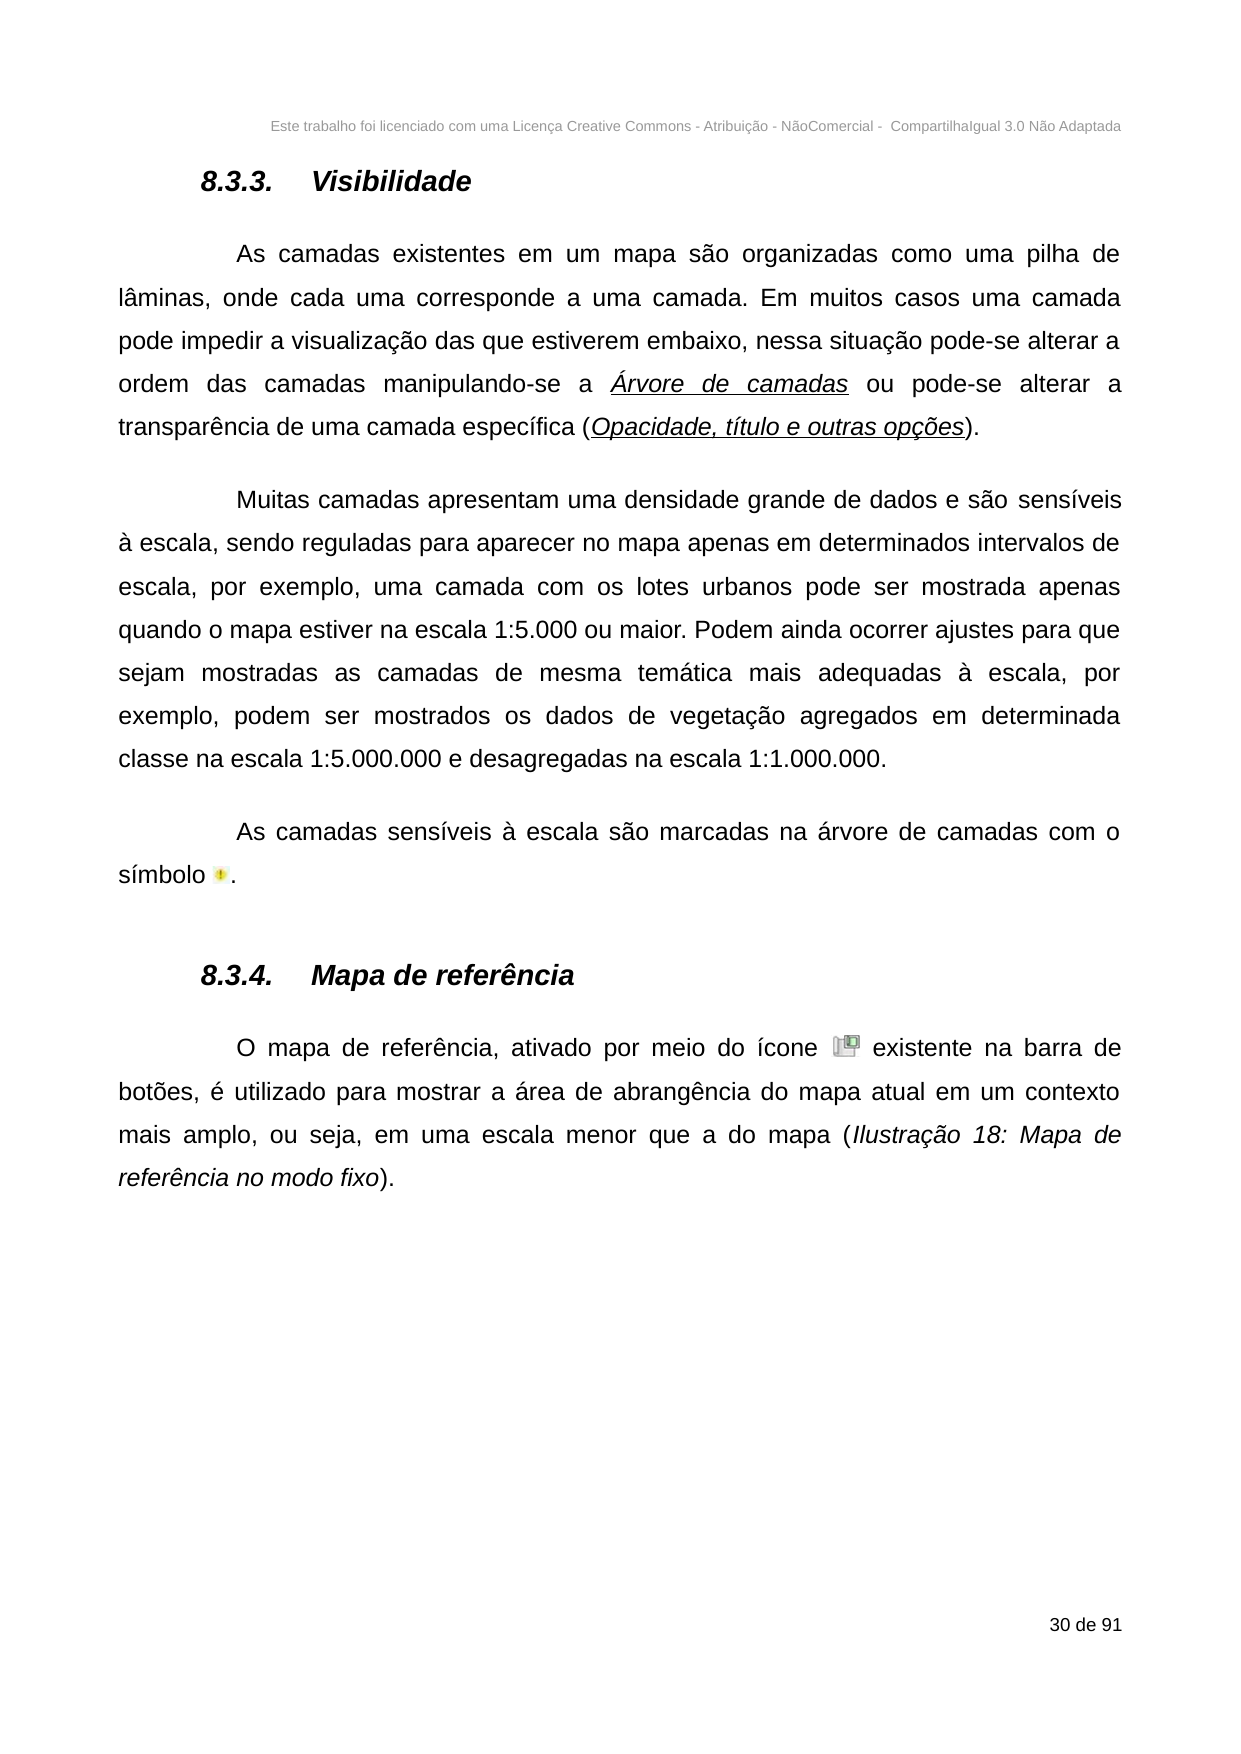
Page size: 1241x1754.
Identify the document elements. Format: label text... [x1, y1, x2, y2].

text As camadas existentes em um mapa são organizadas como uma pilha de lâminas, onde cada uma corresponde a uma camada. Em muitos casos uma camada pode impedir a visualização das que estiverem embaixo, nessa situação pode-se alterar a ordem das camadas manipulando-se a Árvore de camadas ou pode-se alterar a transparência de uma camada específica (Opacidade, título e outras opções). [118, 239, 1122, 441]
subtitle Mapa de referência [163, 958, 1122, 992]
text O mapa de referência, ativado por meio do ícone existente na barra de botões, é utilizado para mostrar a área de abrangência do mapa atual em um contexto mais amplo, ou seja, em uma escala menor que a do mapa (Ilustração 18: Mapa de referência no modo fixo). [118, 1033, 1122, 1192]
subtitle Visibilidade [163, 164, 1122, 198]
picture [831, 1035, 861, 1057]
text As camadas sensíveis à escala são marcadas na árvore de camadas com o símbolo . [118, 817, 1122, 889]
picture [212, 866, 230, 884]
text Muitas camadas apresentam uma densidade grande de dados e são sensíveis à escala, sendo reguladas para aparecer no mapa apenas em determinados intervalos de escala, por exemplo, uma camada com os lotes urbanos pode ser mostrada apenas quando o mapa estiver na escala 1:5.000 ou maior. Podem ainda ocorrer ajustes para que sejam mostradas as camadas de mesma temática mais adequadas à escala, por exemplo, podem ser mostrados os dados de vegetação agregados em determinada classe na escala 1:5.000.000 e desagregadas na escala 1:1.000.000. [118, 485, 1122, 773]
